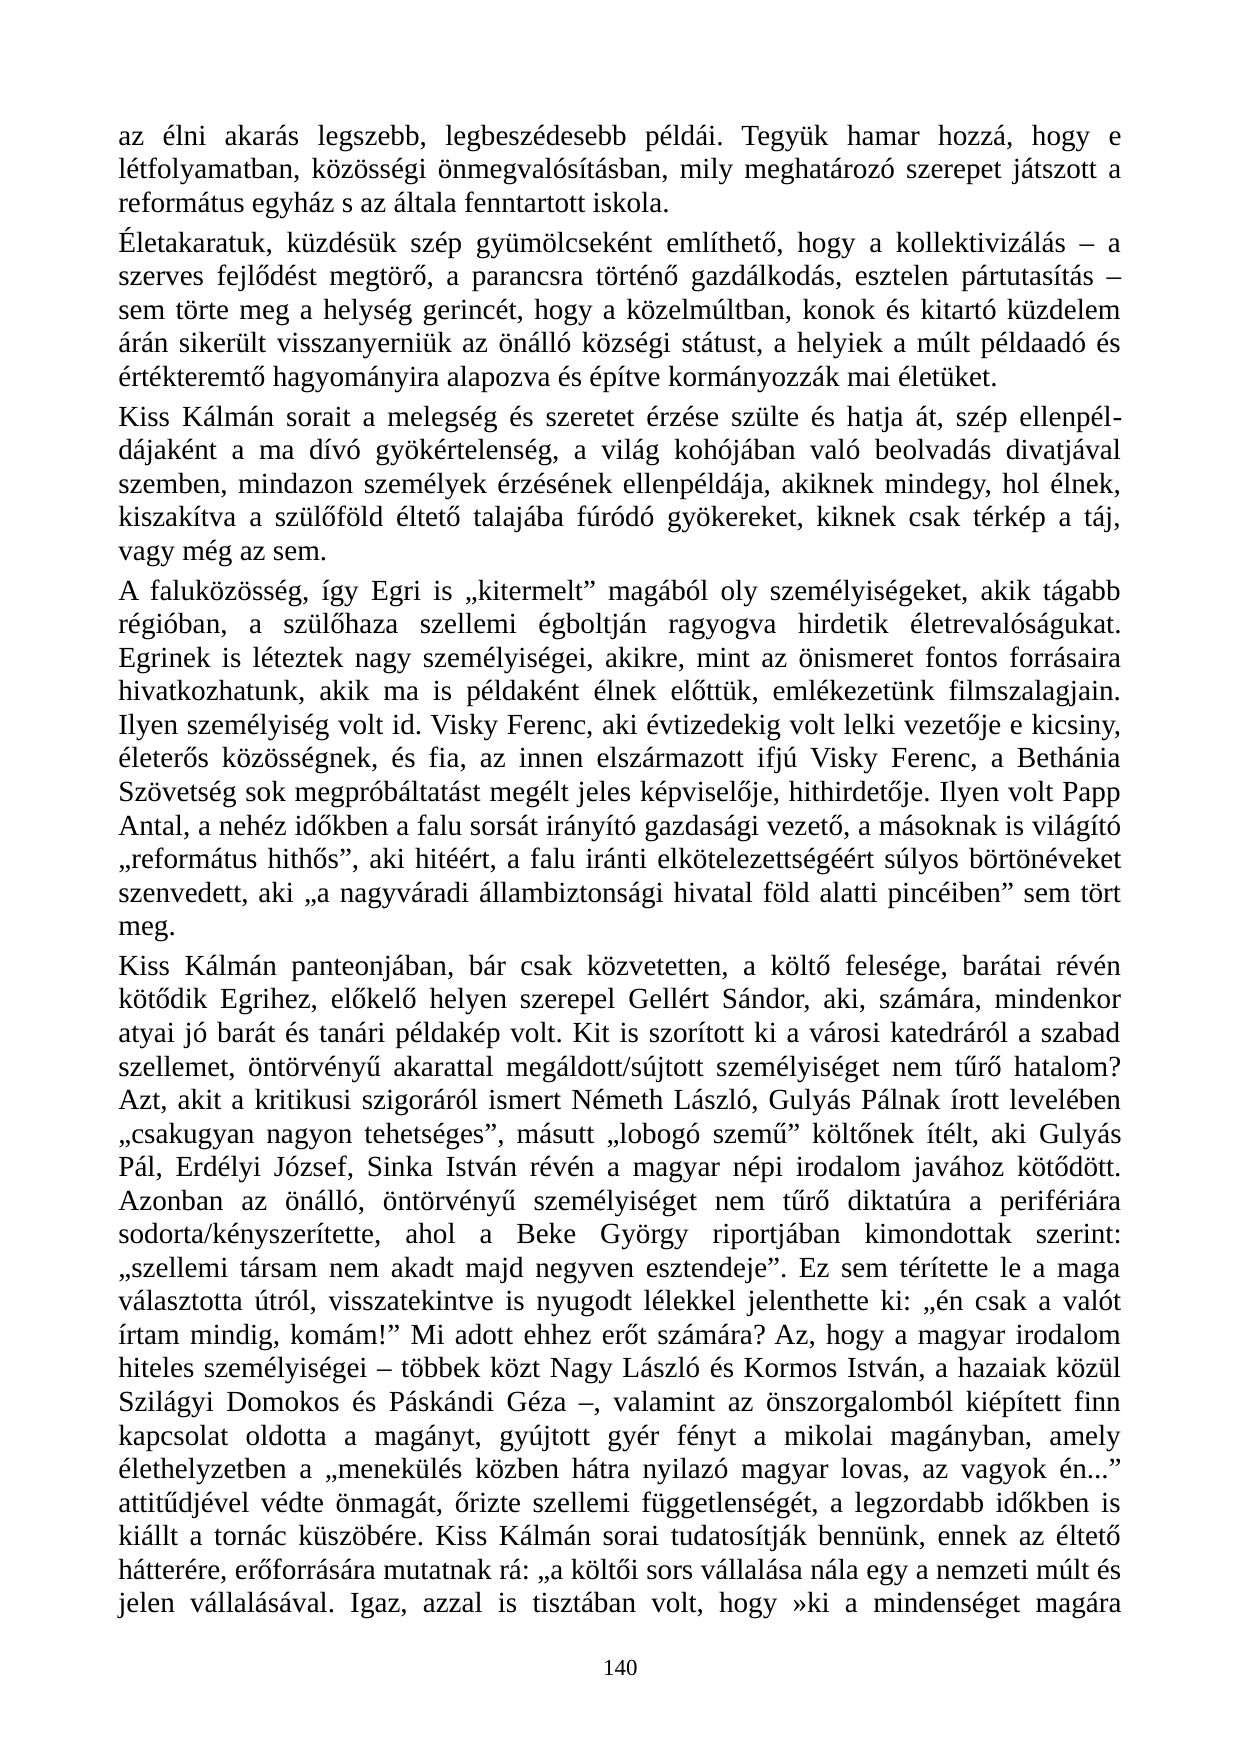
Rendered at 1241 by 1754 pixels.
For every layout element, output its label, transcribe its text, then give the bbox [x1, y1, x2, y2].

text Kiss Kálmán panteonjában, bár csak közvetetten, a költő felesége, barátai révén kötődik Egrihez, előkelő helyen szerepel Gellért Sándor, aki, számára, mindenkor atyai jó barát és tanári példakép volt. Kit is szorított ki a városi katedráról a szabad szellemet, öntörvényű akarattal megáldott/sújtott személyiséget nem tűrő hatalom? Azt, akit a kritikusi szigoráról ismert Németh László, Gulyás Pálnak írott levelében „csakugyan nagyon tehetséges”, másutt „lobogó szemű” költőnek ítélt, aki Gulyás Pál, Erdélyi József, Sinka István révén a magyar népi irodalom javához kötődött. Azonban az önálló, öntörvényű személyiséget nem tűrő diktatúra a perifériára sodorta/kényszerítette, ahol a Beke György riportjában kimondottak szerint: „szellemi társam nem akadt majd negyven esztendeje”. Ez sem térítette le a maga választotta útról, visszatekintve is nyugodt lélekkel jelenthette ki: „én csak a valót írtam mindig, komám!” Mi adott ehhez erőt számára? Az, hogy a magyar irodalom hiteles személyiségei – többek közt Nagy László és Kormos István, a hazaiak közül Szilágyi Domokos és Páskándi Géza –, valamint az önszorgalomból kiépített finn kapcsolat oldotta a magányt, gyújtott gyér fényt a mikolai magányban, amely élethelyzetben a „menekülés közben hátra nyilazó magyar lovas, az vagyok én...” attitűdjével védte önmagát, őrizte szellemi függetlenségét, a legzordabb időkben is kiállt a tornác küszöbére. Kiss Kálmán sorai tudatosítják bennünk, ennek az éltető hátterére, erőforrására mutatnak rá: „a költői sors vállalása nála egy a nemzeti múlt és jelen vállalásával. Igaz, azzal is tisztában volt, hogy »ki a mindenséget magára [118, 948, 1122, 1619]
text A faluközösség, így Egri is „kitermelt” magából oly személyiségeket, akik tágabb régióban, a szülőhaza szellemi égboltján ragyogva hirdetik életrevalóságukat. Egrinek is léteztek nagy személyiségei, akikre, mint az önismeret fontos forrásaira hivatkozhatunk, akik ma is példaként élnek előttük, emlékezetünk filmszalagjain. Ilyen személyiség volt id. Visky Ferenc, aki évtizedekig volt lelki vezetője e kicsiny, életerős közösségnek, és fia, az innen elszármazott ifjú Visky Ferenc, a Bethánia Szövetség sok megpróbáltatást megélt jeles képviselője, hithirdetője. Ilyen volt Papp Antal, a nehéz időkben a falu sorsát irányító gazdasági vezető, a másoknak is világító „református hithős”, aki hitéért, a falu iránti elkötelezettségéért súlyos börtönéveket szenvedett, aki „a nagyváradi állambiztonsági hivatal föld alatti pincéiben” sem tört meg. [118, 573, 1122, 942]
text Kiss Kálmán sorait a melegség és szeretet érzése szülte és hatja át, szép ellenpél­dájaként a ma dívó gyökértelenség, a világ kohójában való beolvadás divatjával szemben, mindazon személyek érzésének ellenpéldája, akiknek mindegy, hol élnek, kiszakítva a szülőföld éltető talajába fúródó gyökereket, kiknek csak térkép a táj, vagy még az sem. [118, 399, 1122, 567]
text az élni akarás legszebb, legbeszédesebb példái. Tegyük hamar hozzá, hogy e létfolyamatban, közösségi önmegvalósításban, mily meghatározó szerepet játszott a református egyház s az általa fenntartott iskola. [118, 118, 1122, 219]
text Életakaratuk, küzdésük szép gyümölcseként említhető, hogy a kollektivizálás – a szerves fejlődést megtörő, a parancsra történő gazdálkodás, esztelen pártutasítás – sem törte meg a helység gerincét, hogy a közelmúltban, konok és kitartó küzdelem árán sikerült visszanyerniük az önálló községi státust, a helyiek a múlt példaadó és értékteremtő hagyományira alapozva és építve kormányozzák mai életüket. [118, 225, 1122, 393]
